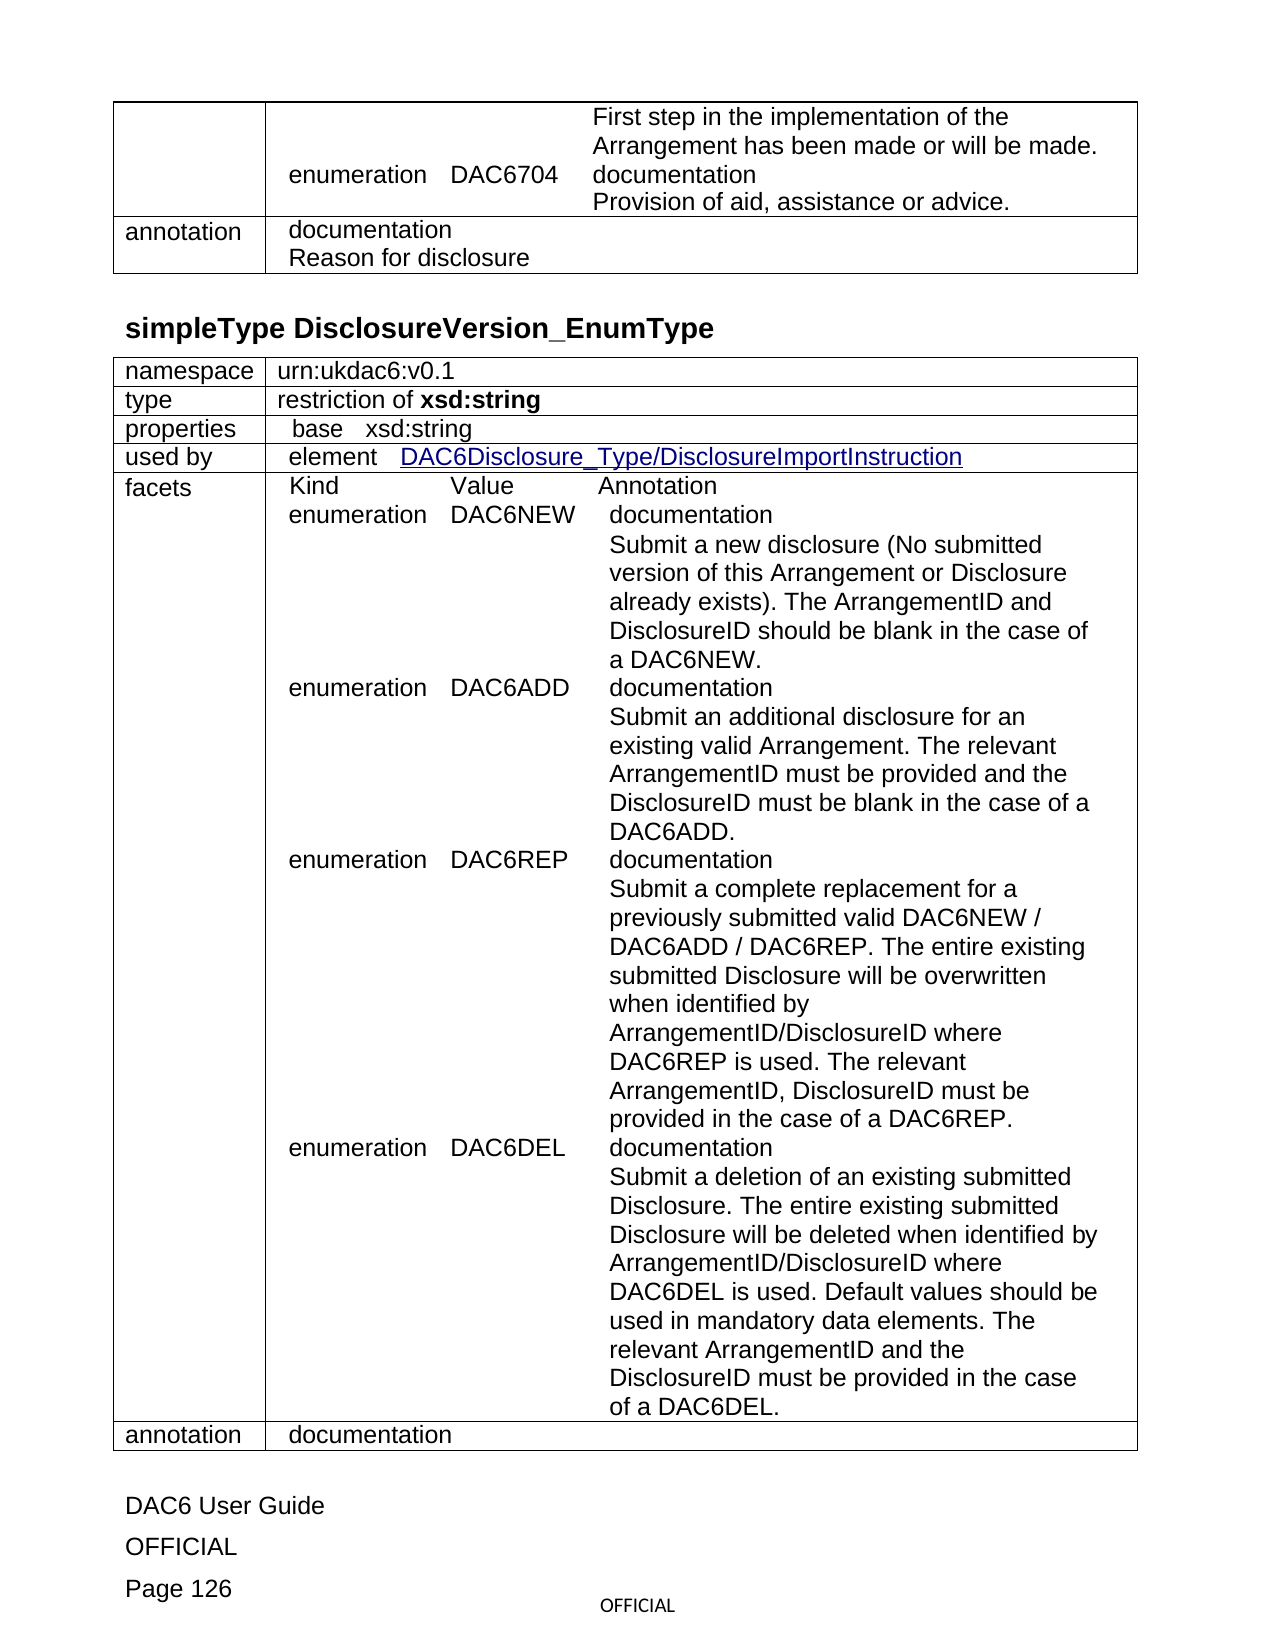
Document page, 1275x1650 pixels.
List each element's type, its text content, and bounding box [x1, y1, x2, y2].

table_cell enumeration [266, 1133, 438, 1421]
table_cell DAC6DEL [438, 1133, 586, 1421]
table_header First step in the implementation of the Arrangement has been made or will be made. [575, 103, 1137, 160]
table_cell documentation [266, 1422, 1137, 1449]
table_cell base [266, 416, 354, 443]
table_cell documentation Submit a new disclosure (No submitted version of this Arrangement or Disclosure already exists). The ArrangementID and DisclosureID should be blank in the case of a DAC6NEW. [586, 501, 1137, 673]
table_cell element [266, 444, 388, 472]
table_cell Value [438, 473, 586, 501]
table_cell enumeration [266, 501, 438, 673]
table_cell [586, 416, 1137, 443]
table_header [266, 103, 438, 160]
table_cell enumeration [266, 846, 438, 1133]
table_header namespace [114, 358, 265, 386]
table_cell restriction of xsd:string [266, 387, 1137, 415]
table_cell DAC6REP [438, 846, 586, 1133]
table_cell annotation [114, 1422, 265, 1449]
table_cell Reason for disclosure [266, 245, 575, 273]
table_cell [354, 473, 388, 501]
subtitle simpleType DisclosureVersion_EnumType [125, 311, 1164, 345]
table_cell DAC6704 [439, 160, 575, 216]
table_cell DAC6Disclosure_Type/DisclosureImportInstruction [388, 444, 1137, 472]
table_header [114, 103, 265, 216]
table_header urn:ukdac6:v0.1 [266, 358, 1137, 386]
table_cell used by [114, 444, 265, 472]
table_cell properties [114, 416, 265, 443]
table_cell DAC6NEW [438, 501, 586, 673]
table_cell DAC6ADD [438, 673, 586, 846]
table_header [439, 103, 575, 160]
table_cell Kind [266, 473, 354, 501]
table_cell documentation Submit an additional disclosure for an existing valid Arrangement. The relevant ArrangementID must be provided and the DisclosureID must be blank in the case of a DAC6ADD. [586, 673, 1137, 846]
table_cell documentation [266, 217, 575, 245]
table_cell enumeration [266, 160, 438, 216]
table_cell [388, 473, 438, 501]
table_cell documentation Submit a deletion of an existing submitted Disclosure. The entire existing submitted Disclosure will be deleted when identified by ArrangementID/DisclosureID where DAC6DEL is used. Default values should be used in mandatory data elements. The relevant ArrangementID and the DisclosureID must be provided in the case of a DAC6DEL. [586, 1133, 1137, 1421]
table_cell enumeration [266, 673, 438, 846]
table_cell xsd:string [354, 416, 586, 443]
table_cell documentation Submit a complete replacement for a previously submitted valid DAC6NEW / DAC6ADD / DAC6REP. The entire existing submitted Disclosure will be overwritten when identified by ArrangementID/DisclosureID where DAC6REP is used. The relevant ArrangementID, DisclosureID must be provided in the case of a DAC6REP. [586, 846, 1137, 1133]
table_cell [575, 245, 1137, 273]
table_cell type [114, 387, 265, 415]
table_cell facets [114, 473, 265, 1421]
table_cell Annotation [586, 473, 1137, 501]
table_cell annotation [114, 217, 265, 273]
table_cell [575, 217, 1137, 245]
table_cell documentation Provision of aid, assistance or advice. [575, 160, 1137, 216]
